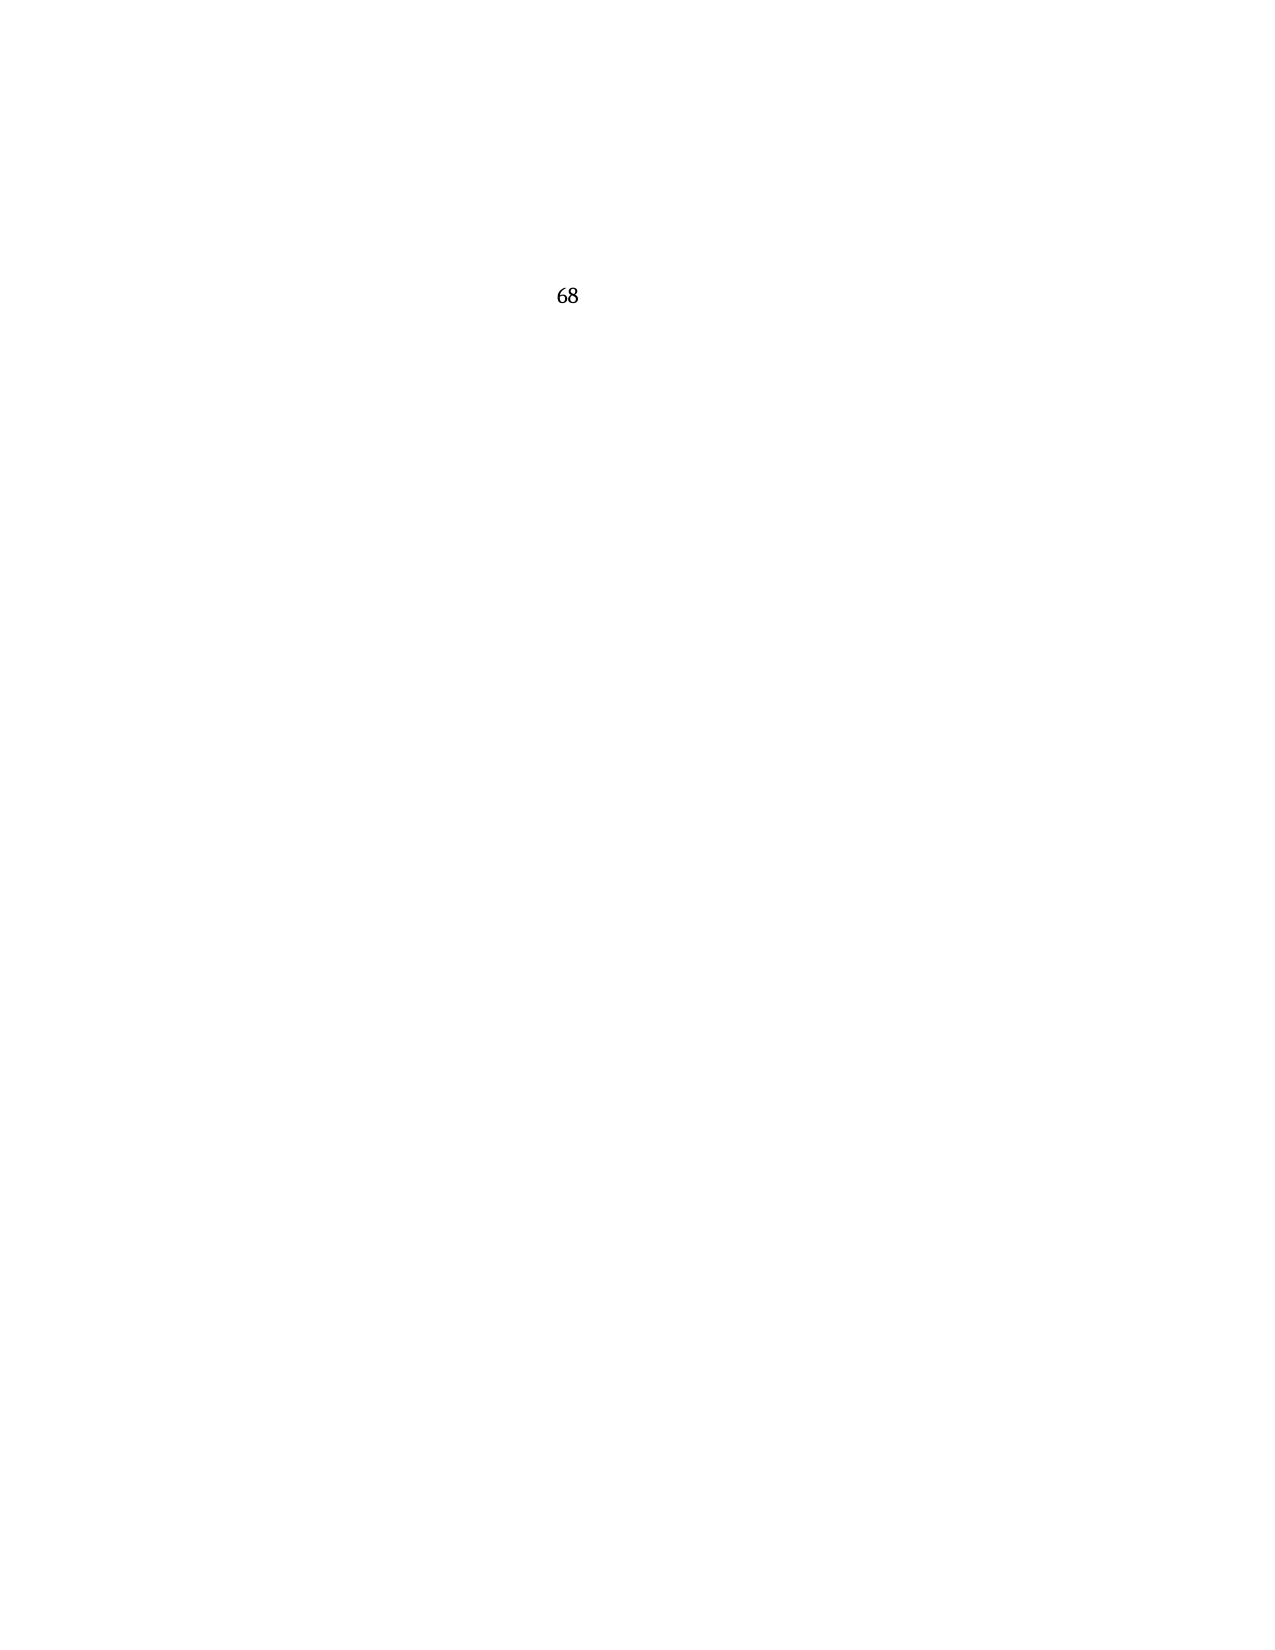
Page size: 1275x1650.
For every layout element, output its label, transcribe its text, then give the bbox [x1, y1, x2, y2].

text 68 [481, 283, 654, 309]
